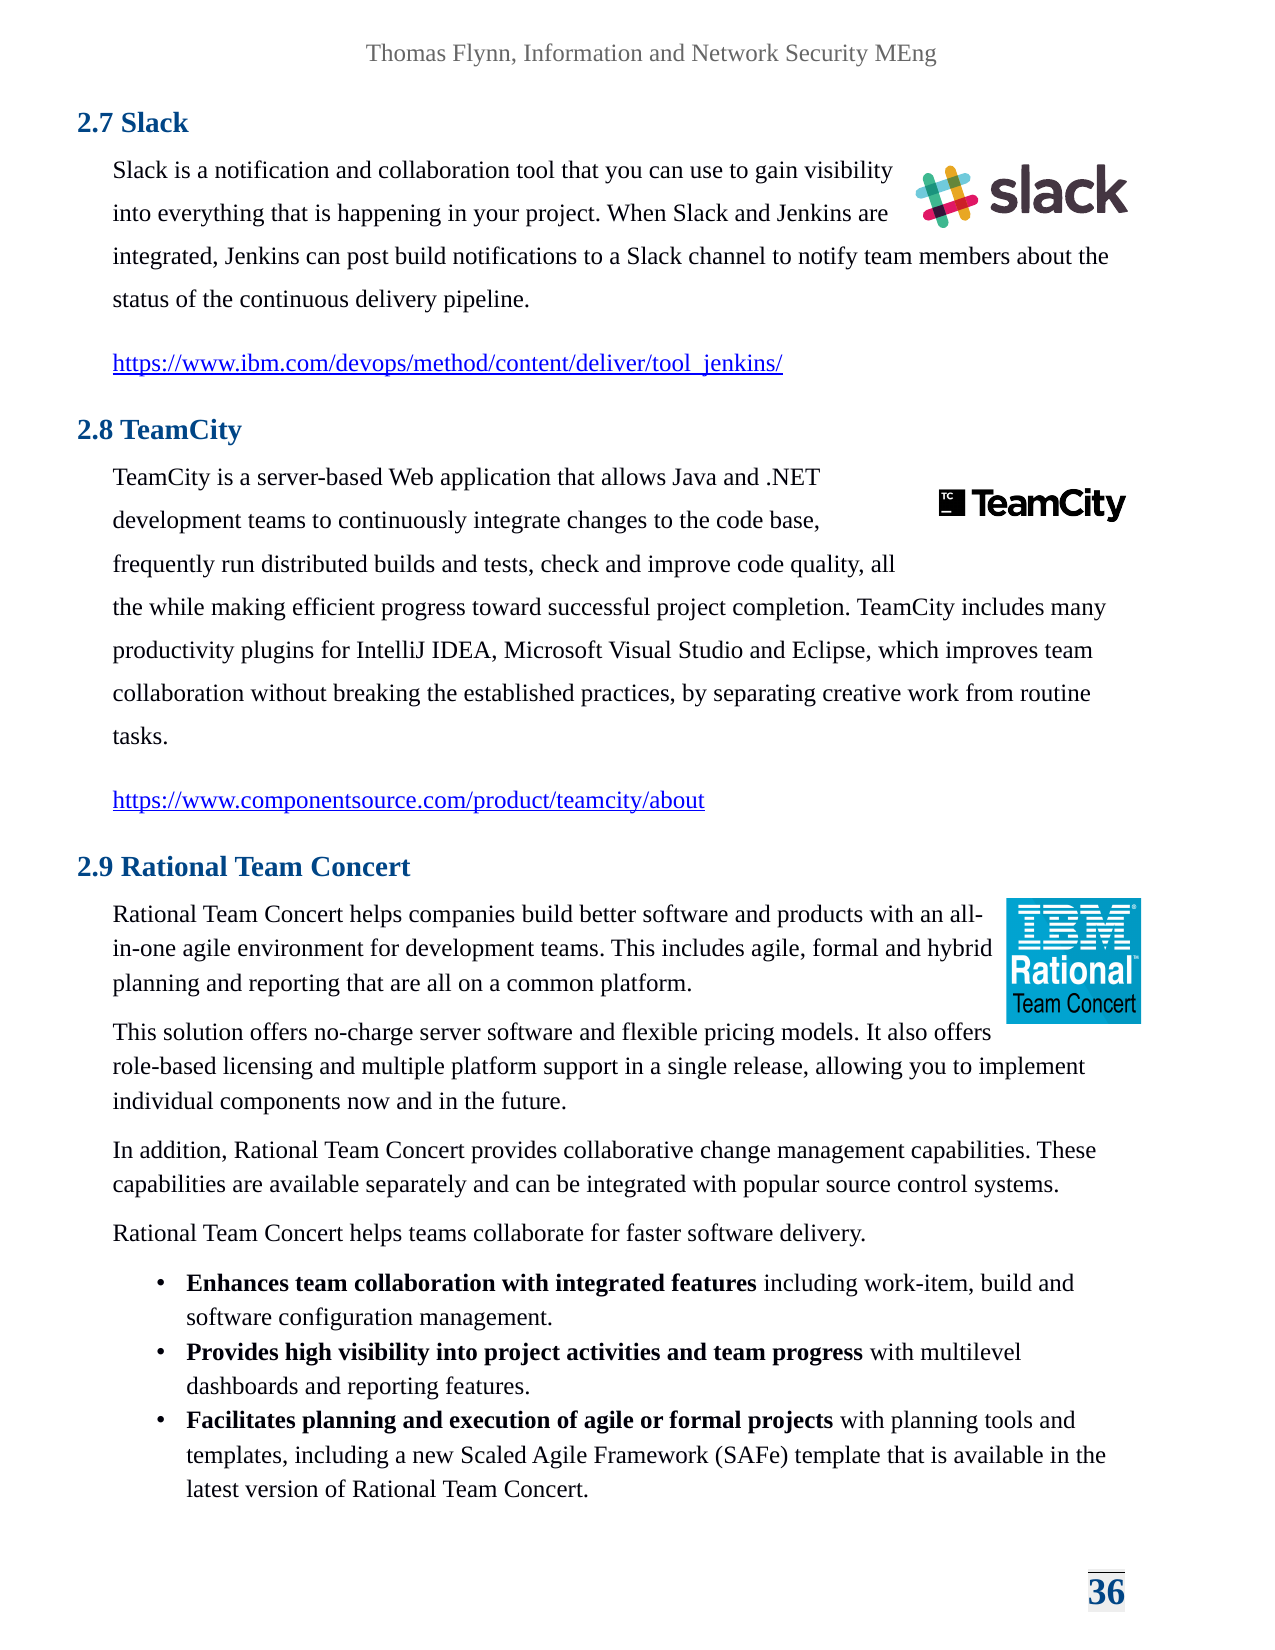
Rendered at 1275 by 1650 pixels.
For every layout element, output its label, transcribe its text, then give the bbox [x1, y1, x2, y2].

picture [1109, 963, 1123, 984]
text This solution offers no-charge server software and flexible pricing models. It also offers role-based licensing and multiple platform support in a single release, allowing you to implement individual components now and in the future. [112, 1017, 1125, 1115]
list Provides high visibility into project activities and team progress with multilevel dashboards and reporting features. [156, 1337, 1125, 1400]
picture [1062, 963, 1066, 983]
picture [1050, 958, 1059, 983]
text https://www.componentsource.com/product/teamcity/about [112, 785, 1125, 814]
text Rational Team Concert helps teams collaborate for faster software delivery. [112, 1218, 1125, 1247]
list Facilitates planning and execution of agile or formal projects with planning tools and templates, including a new Scaled Agile Framework (SAFe) template that is available in the latest version of Rational Team Concert. [156, 1406, 1125, 1503]
list Enhances team collaboration with integrated features including work-item, build and software configuration management. [156, 1268, 1125, 1331]
text Slack is a notification and collaboration tool that you can use to gain visibility into everything that is happening in your project. When Slack and Jenkins are integrated, Jenkins can post build notifications to a Slack channel to notify team members about the status of the continuous delivery pipeline. [112, 155, 1125, 313]
subtitle 2.9 Rational Team Concert [74, 849, 1125, 882]
text TeamCity is a server-based Web application that allows Java and .NET development teams to continuously integrate changes to the code base, frequently run distributed builds and tests, check and improve code quality, all the while making efficient progress toward successful project completion. TeamCity includes many productivity plugins for IntelliJ IDEA, Microsoft Visual Studio and Eclipse, which improves team collaboration without breaking the established practices, by separating creative work from routine tasks. [112, 462, 1125, 750]
subtitle 2.7 Slack [74, 105, 1125, 138]
text Rational Team Concert helps companies build better software and products with an all-in-one agile environment for development teams. This includes agile, formal and hybrid planning and reporting that are all on a common platform. [112, 899, 1006, 997]
text In addition, Rational Team Concert provides collaborative change management capabilities. These capabilities are available separately and can be integrated with popular source control systems. [112, 1135, 1125, 1198]
picture [1091, 963, 1105, 983]
picture [1033, 963, 1047, 984]
subtitle 2.8 TeamCity [74, 412, 1125, 446]
picture [927, 458, 1138, 552]
picture [1012, 956, 1029, 983]
text https://www.ibm.com/devops/method/content/deliver/tool_jenkins/ [112, 348, 1125, 377]
picture [1070, 963, 1086, 984]
